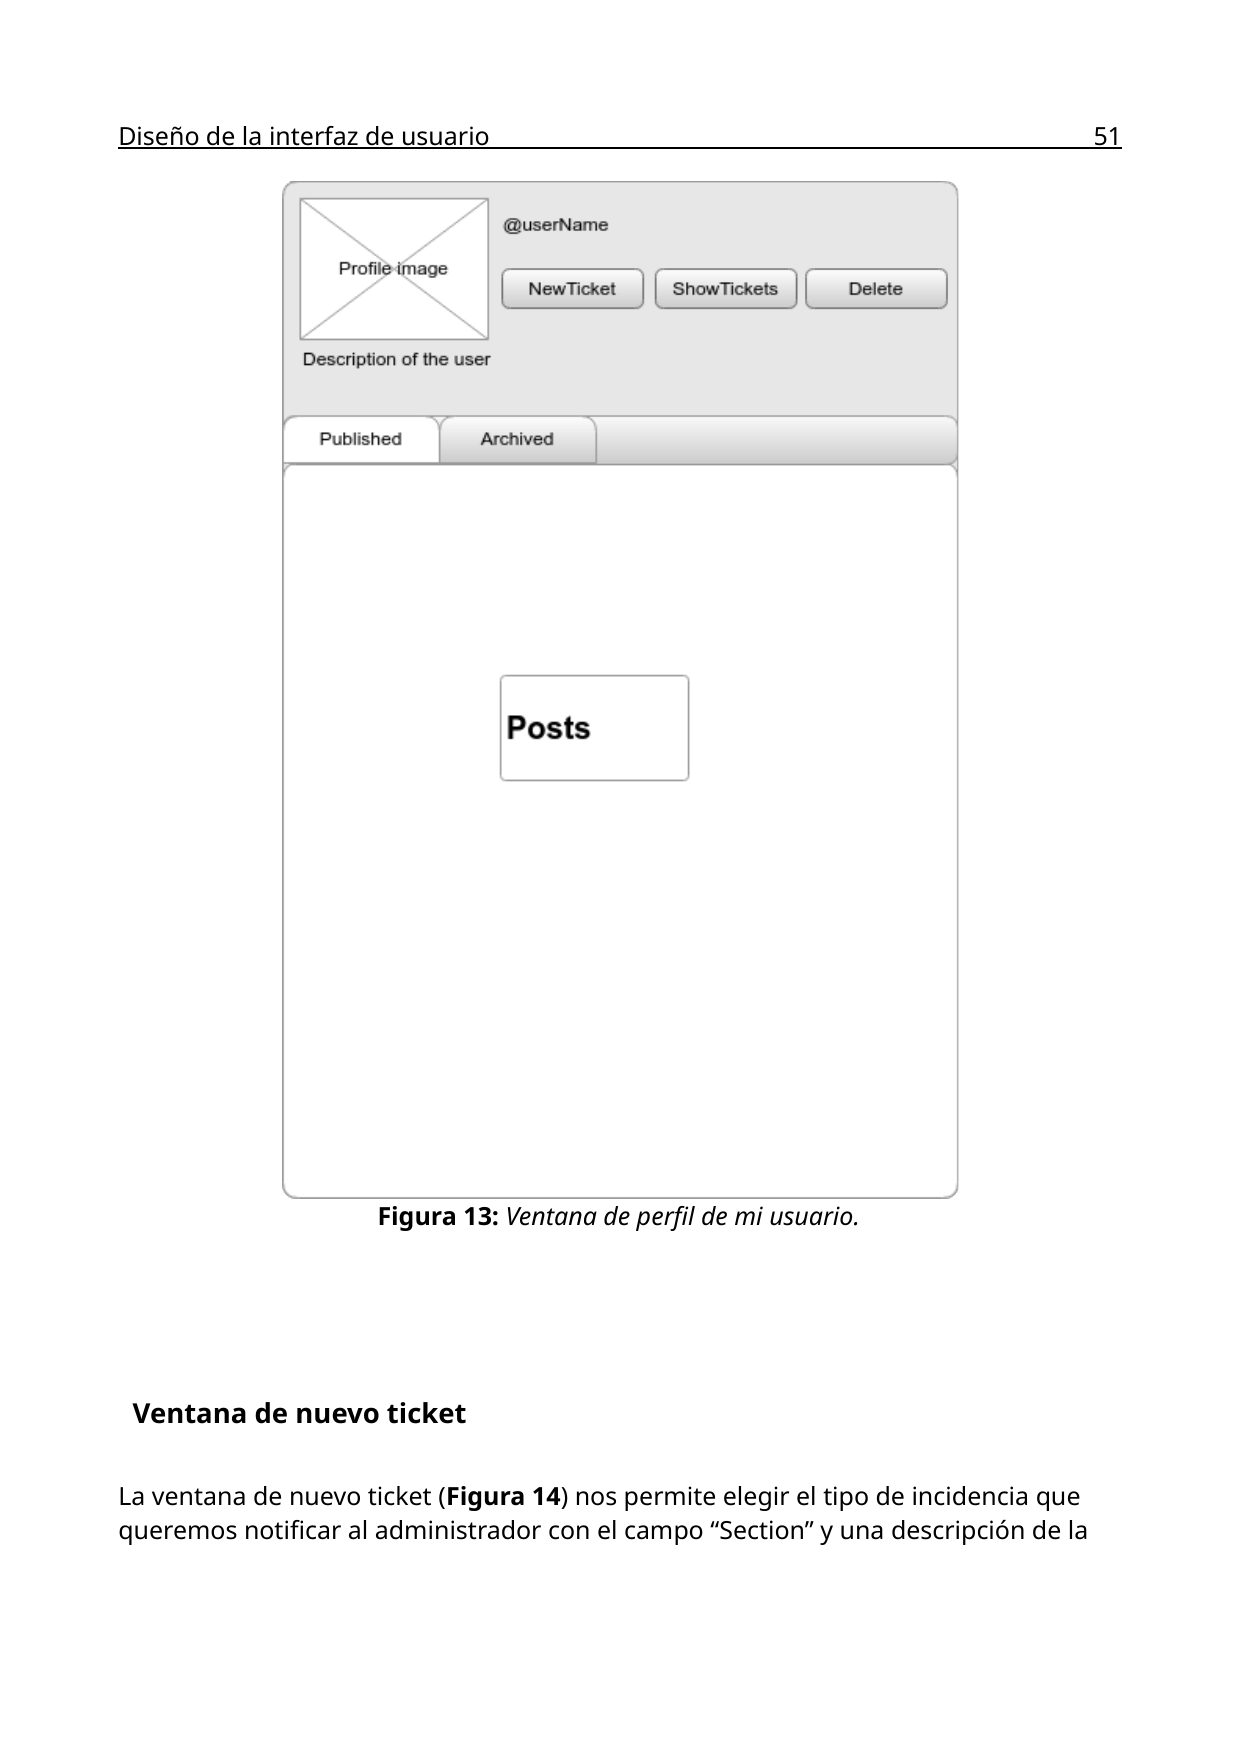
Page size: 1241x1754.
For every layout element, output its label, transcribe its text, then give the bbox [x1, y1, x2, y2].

text La ventana de nuevo ticket (Figura 14) nos permite elegir el tipo de incidencia que queremos notificar al administrador con el campo “Section” y una descripción de la [118, 1478, 1122, 1546]
subtitle Ventana de nuevo ticket [118, 1394, 1122, 1432]
text Figura 13: Ventana de perfil de mi usuario. [118, 1199, 1122, 1233]
picture [281, 181, 959, 1199]
